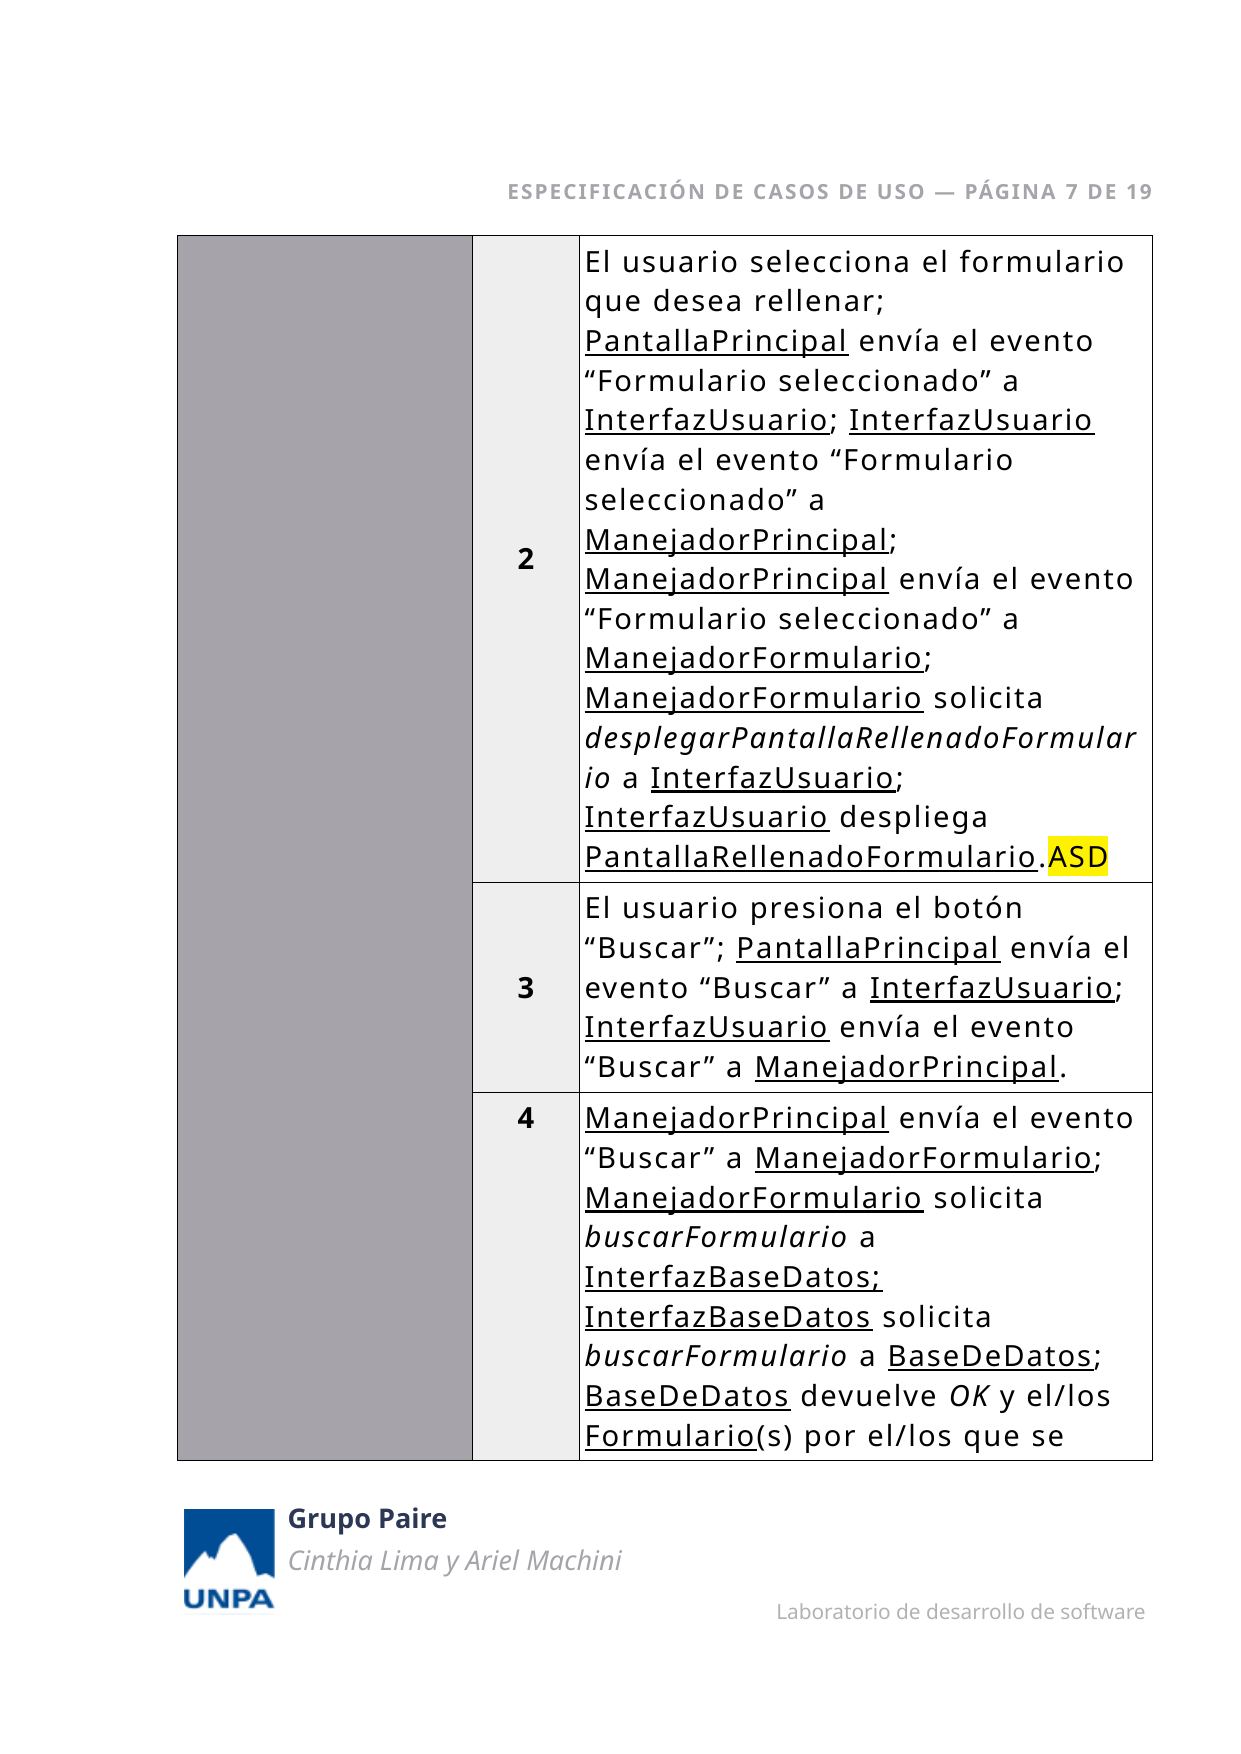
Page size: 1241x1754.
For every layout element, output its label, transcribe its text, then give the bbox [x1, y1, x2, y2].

table_cell El usuario presiona el botón “Buscar”; PantallaPrincipal envía el evento “Buscar” a InterfazUsuario; InterfazUsuario envía el evento “Buscar” a ManejadorPrincipal. [580, 883, 1152, 1092]
table_cell ManejadorPrincipal envía el evento “Buscar” a ManejadorFormulario; ManejadorFormulario solicita buscarFormulario a InterfazBaseDatos; InterfazBaseDatos solicita buscarFormulario a BaseDeDatos; BaseDeDatos devuelve OK y el/los Formulario(s) por el/los que se [580, 1093, 1152, 1460]
table_cell 4 [473, 1093, 579, 1460]
table_cell 3 [473, 883, 579, 1092]
picture [184, 1509, 275, 1615]
table_cell 2 [473, 236, 579, 882]
table_cell [178, 236, 472, 1460]
table_cell El usuario selecciona el formulario que desea rellenar; PantallaPrincipal envía el evento “Formulario seleccionado” a InterfazUsuario; InterfazUsuario envía el evento “Formulario seleccionado” a ManejadorPrincipal; ManejadorPrincipal envía el evento “Formulario seleccionado” a ManejadorFormulario; ManejadorFormulario solicita desplegarPantallaRellenadoFormulario a InterfazUsuario; InterfazUsuario despliega PantallaRellenadoFormulario.ASD [580, 236, 1152, 882]
